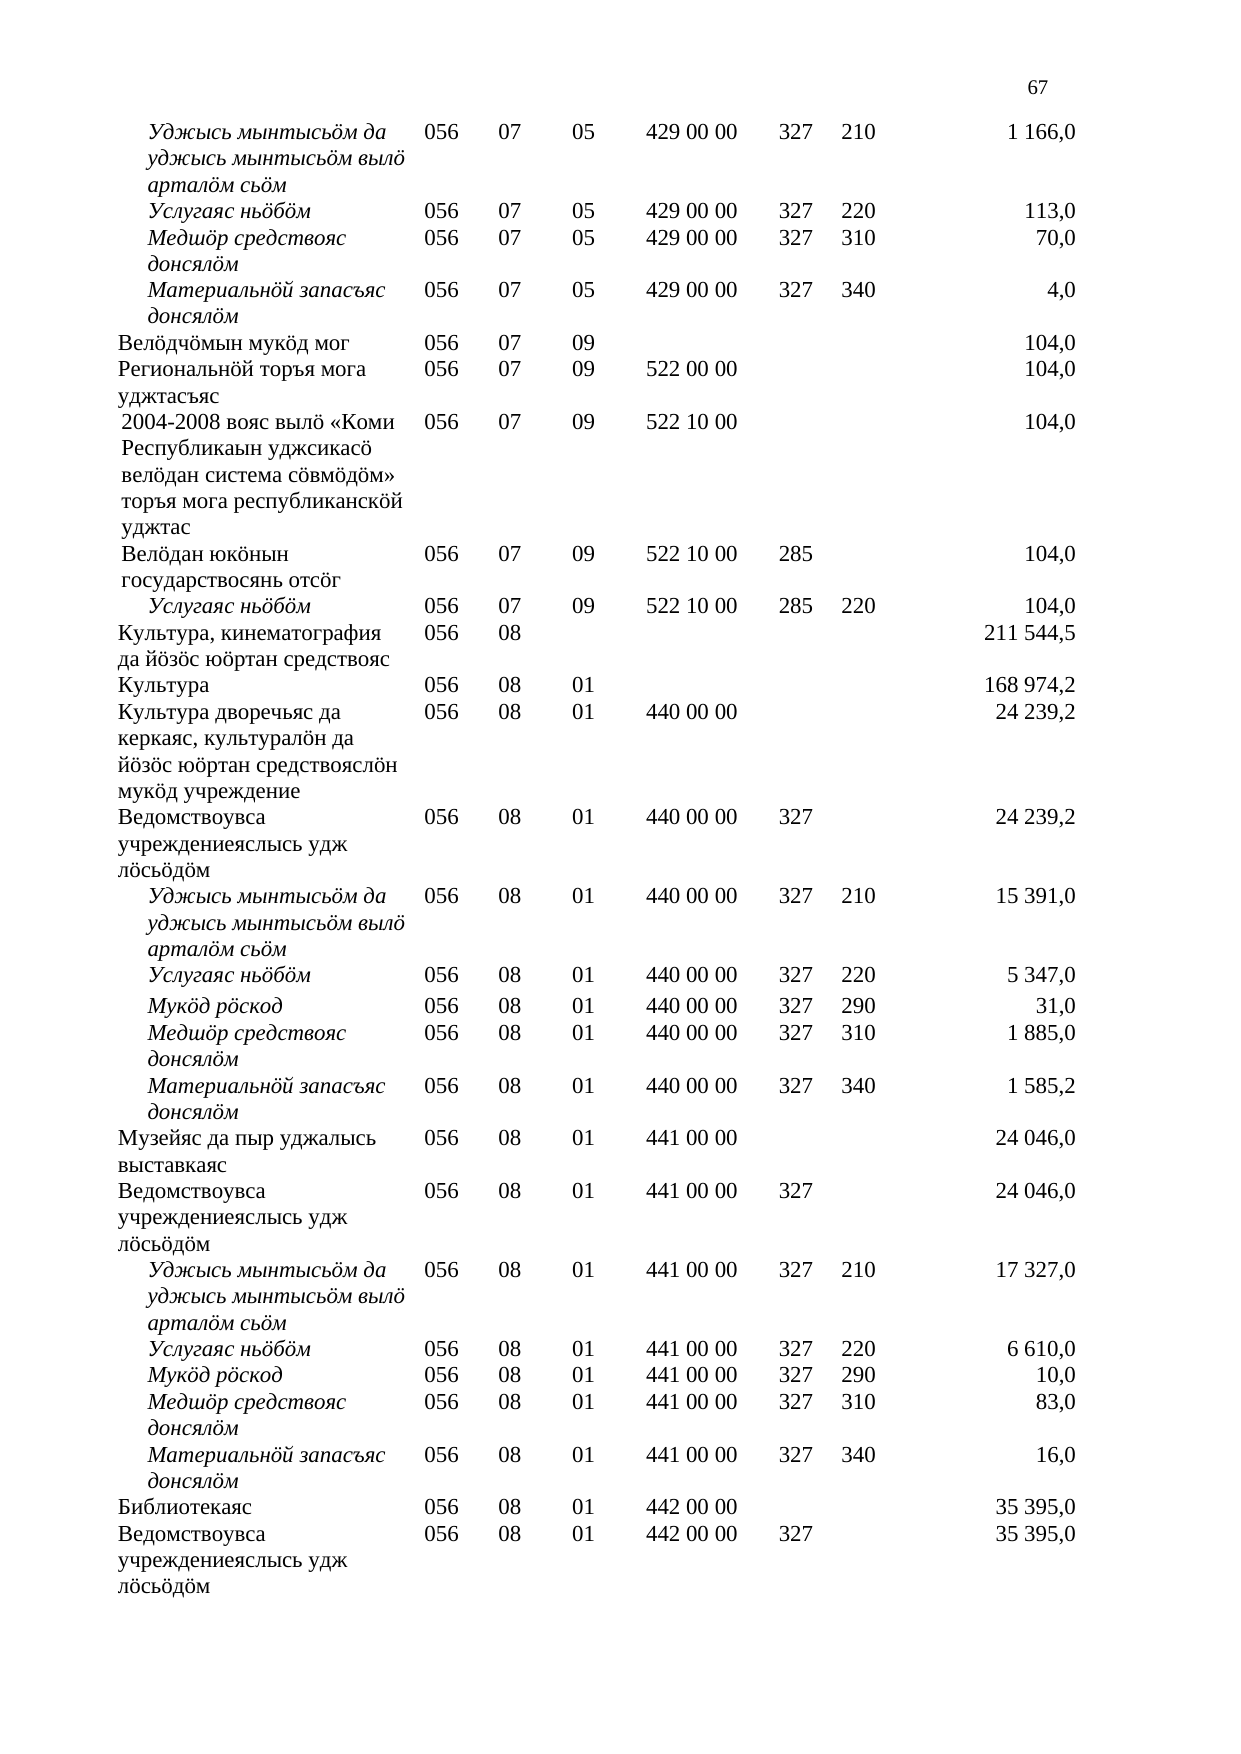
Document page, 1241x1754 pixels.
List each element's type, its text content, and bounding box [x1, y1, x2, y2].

table_cell 01 [563, 1256, 637, 1335]
table_cell 01 [563, 1388, 637, 1441]
table_cell 056 [415, 197, 489, 223]
table_cell 08 [489, 672, 563, 698]
table_cell 340 [832, 1441, 906, 1493]
table_cell Ведомствоувса учреждениеяслысь удж лöсьöдöм [109, 803, 415, 882]
table_cell [832, 672, 906, 698]
table_cell Материальнöй запасъяс донсялöм [109, 1072, 415, 1124]
table_cell [832, 329, 906, 355]
table_cell 08 [489, 1124, 563, 1177]
table_cell 327 [770, 118, 832, 197]
table_cell [563, 619, 637, 672]
table_cell Культура [109, 672, 415, 698]
table_cell 429 00 00 [637, 276, 770, 329]
table_cell 09 [563, 408, 637, 540]
table_cell 340 [832, 276, 906, 329]
table_cell 17 327,0 [906, 1256, 1084, 1335]
table_cell 440 00 00 [637, 961, 770, 993]
table_cell [832, 803, 906, 882]
table_cell 056 [415, 1493, 489, 1520]
table_cell 327 [770, 1441, 832, 1493]
table_cell [637, 329, 770, 355]
table_cell 327 [770, 1072, 832, 1124]
table_cell 08 [489, 698, 563, 803]
table_cell [770, 355, 832, 408]
table_cell 4,0 [906, 276, 1084, 329]
table_cell 210 [832, 883, 906, 961]
table_cell 441 00 00 [637, 1335, 770, 1362]
table_cell 056 [415, 993, 489, 1019]
table_cell 442 00 00 [637, 1493, 770, 1520]
table_cell [832, 408, 906, 540]
table_cell 056 [415, 276, 489, 329]
table_cell 05 [563, 197, 637, 223]
table_cell [770, 408, 832, 540]
table_cell 07 [489, 276, 563, 329]
table_cell 07 [489, 224, 563, 276]
table_cell 09 [563, 329, 637, 355]
table_cell Услугаяс ньöбöм [109, 197, 415, 223]
table_cell 327 [770, 1520, 832, 1599]
table_cell 220 [832, 593, 906, 619]
table_cell 35 395,0 [906, 1520, 1084, 1599]
table_cell 08 [489, 803, 563, 882]
table_cell 07 [489, 118, 563, 197]
table_cell 327 [770, 224, 832, 276]
table_cell Культура дворечьяс да керкаяс, культуралöн да йöзöс юöртан средствояслöн мукöд учреждение [109, 698, 415, 803]
table_cell 056 [415, 619, 489, 672]
table_cell Медшöр средствояс донсялöм [109, 224, 415, 276]
table_cell 290 [832, 993, 906, 1019]
table_cell 01 [563, 672, 637, 698]
table_cell 24 239,2 [906, 698, 1084, 803]
table_cell Материальнöй запасъяс донсялöм [109, 276, 415, 329]
table_cell 1 885,0 [906, 1019, 1084, 1072]
table_cell 056 [415, 540, 489, 592]
table_cell 08 [489, 1493, 563, 1520]
table_cell 07 [489, 540, 563, 592]
table_cell [832, 540, 906, 592]
table_cell 05 [563, 224, 637, 276]
table_cell 01 [563, 961, 637, 993]
table_cell 104,0 [906, 540, 1084, 592]
table_cell 441 00 00 [637, 1256, 770, 1335]
table_cell 522 10 00 [637, 540, 770, 592]
table_cell [637, 672, 770, 698]
table_cell 6 610,0 [906, 1335, 1084, 1362]
table_cell 08 [489, 619, 563, 672]
table_cell 056 [415, 355, 489, 408]
table_cell 440 00 00 [637, 1072, 770, 1124]
table_cell 429 00 00 [637, 197, 770, 223]
table_cell 01 [563, 803, 637, 882]
table_cell 08 [489, 1019, 563, 1072]
table_cell Культура, кинематография да йöзöс юöртан средствояс [109, 619, 415, 672]
table_cell 83,0 [906, 1388, 1084, 1441]
table_cell 056 [415, 1362, 489, 1388]
table_cell [770, 329, 832, 355]
table_cell 440 00 00 [637, 803, 770, 882]
table_cell Уджысь мынтысьöм да уджысь мынтысьöм вылö арталöм сьöм [109, 883, 415, 961]
table_cell 09 [563, 355, 637, 408]
table_cell 15 391,0 [906, 883, 1084, 961]
table_cell Мукöд рöскод [109, 993, 415, 1019]
table_cell 24 046,0 [906, 1124, 1084, 1177]
table_cell 104,0 [906, 355, 1084, 408]
table_cell 442 00 00 [637, 1520, 770, 1599]
table_cell 056 [415, 803, 489, 882]
table_cell 327 [770, 1362, 832, 1388]
table_cell 056 [415, 961, 489, 993]
table_cell 01 [563, 1362, 637, 1388]
table_cell 1 166,0 [906, 118, 1084, 197]
table_cell Библиотекаяс [109, 1493, 415, 1520]
table_cell Ведомствоувса учреждениеяслысь удж лöсьöдöм [109, 1177, 415, 1256]
table_cell [770, 698, 832, 803]
table_cell 056 [415, 883, 489, 961]
table_cell Мукöд рöскод [109, 1362, 415, 1388]
table_cell 441 00 00 [637, 1362, 770, 1388]
table_cell 429 00 00 [637, 224, 770, 276]
table_cell 09 [563, 593, 637, 619]
table_cell 09 [563, 540, 637, 592]
table_cell Услугаяс ньöбöм [109, 1335, 415, 1362]
table_cell 08 [489, 1362, 563, 1388]
table_cell 210 [832, 118, 906, 197]
table_cell Ведомствоувса учреждениеяслысь удж лöсьöдöм [109, 1520, 415, 1599]
table_cell 07 [489, 408, 563, 540]
table_cell 327 [770, 1256, 832, 1335]
table_cell 08 [489, 1256, 563, 1335]
table_cell Услугаяс ньöбöм [109, 593, 415, 619]
table_cell 056 [415, 593, 489, 619]
table_cell [832, 1177, 906, 1256]
table_cell 327 [770, 961, 832, 993]
table_cell 522 00 00 [637, 355, 770, 408]
table_cell [832, 1124, 906, 1177]
table_cell 056 [415, 224, 489, 276]
table_cell Велöдан юкöнын государствосянь отсöг [109, 540, 415, 592]
table_cell 2004-2008 вояс вылö «Коми Республикаын уджсикасö велöдан система сöвмöдöм» торъя мога республиканскöй уджтас [109, 408, 415, 540]
table_cell 01 [563, 698, 637, 803]
table_cell 70,0 [906, 224, 1084, 276]
table_cell 08 [489, 1441, 563, 1493]
table_cell 01 [563, 1441, 637, 1493]
table_cell 056 [415, 118, 489, 197]
table_cell 056 [415, 329, 489, 355]
table_cell 441 00 00 [637, 1441, 770, 1493]
table_cell [770, 619, 832, 672]
table_cell 10,0 [906, 1362, 1084, 1388]
table_cell 327 [770, 1335, 832, 1362]
table_cell 07 [489, 355, 563, 408]
table_cell 310 [832, 1388, 906, 1441]
table_cell 113,0 [906, 197, 1084, 223]
table_cell [832, 1520, 906, 1599]
table_cell 440 00 00 [637, 1019, 770, 1072]
table_cell 056 [415, 1072, 489, 1124]
table_cell 220 [832, 197, 906, 223]
table_cell [832, 619, 906, 672]
table_cell 440 00 00 [637, 698, 770, 803]
table_cell 285 [770, 540, 832, 592]
table_cell 5 347,0 [906, 961, 1084, 993]
table_cell 104,0 [906, 593, 1084, 619]
table_cell 056 [415, 1019, 489, 1072]
table_cell 01 [563, 1124, 637, 1177]
table_cell 220 [832, 1335, 906, 1362]
table_cell 24 239,2 [906, 803, 1084, 882]
table_cell 01 [563, 1177, 637, 1256]
table_cell 340 [832, 1072, 906, 1124]
table_cell 429 00 00 [637, 118, 770, 197]
table_cell 07 [489, 329, 563, 355]
table_cell Велöдчöмын мукöд мог [109, 329, 415, 355]
table_cell 05 [563, 276, 637, 329]
table_cell 327 [770, 1177, 832, 1256]
table_cell 327 [770, 1388, 832, 1441]
table_cell 056 [415, 1335, 489, 1362]
table_cell 08 [489, 1388, 563, 1441]
table_cell [832, 698, 906, 803]
table_cell 08 [489, 1177, 563, 1256]
table_cell 056 [415, 1388, 489, 1441]
table_cell 08 [489, 1335, 563, 1362]
table_cell 07 [489, 197, 563, 223]
table_cell Услугаяс ньöбöм [109, 961, 415, 993]
table_cell 31,0 [906, 993, 1084, 1019]
table_cell 056 [415, 1520, 489, 1599]
table_cell Уджысь мынтысьöм да уджысь мынтысьöм вылö арталöм сьöм [109, 1256, 415, 1335]
table_cell 056 [415, 1441, 489, 1493]
table_cell 01 [563, 1520, 637, 1599]
table_cell 522 10 00 [637, 593, 770, 619]
table_cell Региональнöй торъя мога уджтасъяс [109, 355, 415, 408]
table_cell Материальнöй запасъяс донсялöм [109, 1441, 415, 1493]
table_cell 327 [770, 993, 832, 1019]
table_cell 056 [415, 1256, 489, 1335]
table_cell 327 [770, 276, 832, 329]
table_cell 056 [415, 408, 489, 540]
table_cell 440 00 00 [637, 883, 770, 961]
table_cell 285 [770, 593, 832, 619]
table_cell 220 [832, 961, 906, 993]
table_cell [770, 672, 832, 698]
table_cell 08 [489, 883, 563, 961]
table_cell 08 [489, 1072, 563, 1124]
table_cell 08 [489, 993, 563, 1019]
table_cell 310 [832, 1019, 906, 1072]
table_cell 327 [770, 197, 832, 223]
table_cell 290 [832, 1362, 906, 1388]
table_cell Уджысь мынтысьöм да уджысь мынтысьöм вылö арталöм сьöм [109, 118, 415, 197]
table_cell 056 [415, 1124, 489, 1177]
table_cell 327 [770, 883, 832, 961]
table_cell 1 585,2 [906, 1072, 1084, 1124]
table_cell 01 [563, 1335, 637, 1362]
table_cell 08 [489, 1520, 563, 1599]
table_cell 01 [563, 1019, 637, 1072]
table_cell 01 [563, 993, 637, 1019]
table_cell 24 046,0 [906, 1177, 1084, 1256]
table_cell [637, 619, 770, 672]
table_cell 441 00 00 [637, 1124, 770, 1177]
table_cell Музейяс да пыр уджалысь выставкаяс [109, 1124, 415, 1177]
table_cell [770, 1124, 832, 1177]
table_cell [770, 1493, 832, 1520]
table_cell 210 [832, 1256, 906, 1335]
table_cell 056 [415, 1177, 489, 1256]
table_cell Медшöр средствояс донсялöм [109, 1388, 415, 1441]
table_cell 16,0 [906, 1441, 1084, 1493]
table_cell 310 [832, 224, 906, 276]
table_cell [832, 355, 906, 408]
table_cell [832, 1493, 906, 1520]
table_cell 441 00 00 [637, 1177, 770, 1256]
table_cell Медшöр средствояс донсялöм [109, 1019, 415, 1072]
table_cell 056 [415, 698, 489, 803]
table_cell 01 [563, 883, 637, 961]
table_cell 441 00 00 [637, 1388, 770, 1441]
table_cell 104,0 [906, 408, 1084, 540]
table_cell 168 974,2 [906, 672, 1084, 698]
table_cell 35 395,0 [906, 1493, 1084, 1520]
table_cell 01 [563, 1493, 637, 1520]
table_cell 211 544,5 [906, 619, 1084, 672]
table_cell 104,0 [906, 329, 1084, 355]
table_cell 327 [770, 1019, 832, 1072]
table_cell 440 00 00 [637, 993, 770, 1019]
table_cell 01 [563, 1072, 637, 1124]
table_cell 522 10 00 [637, 408, 770, 540]
table_cell 07 [489, 593, 563, 619]
table_cell 056 [415, 672, 489, 698]
table_cell 05 [563, 118, 637, 197]
table_cell 08 [489, 961, 563, 993]
table_cell 327 [770, 803, 832, 882]
